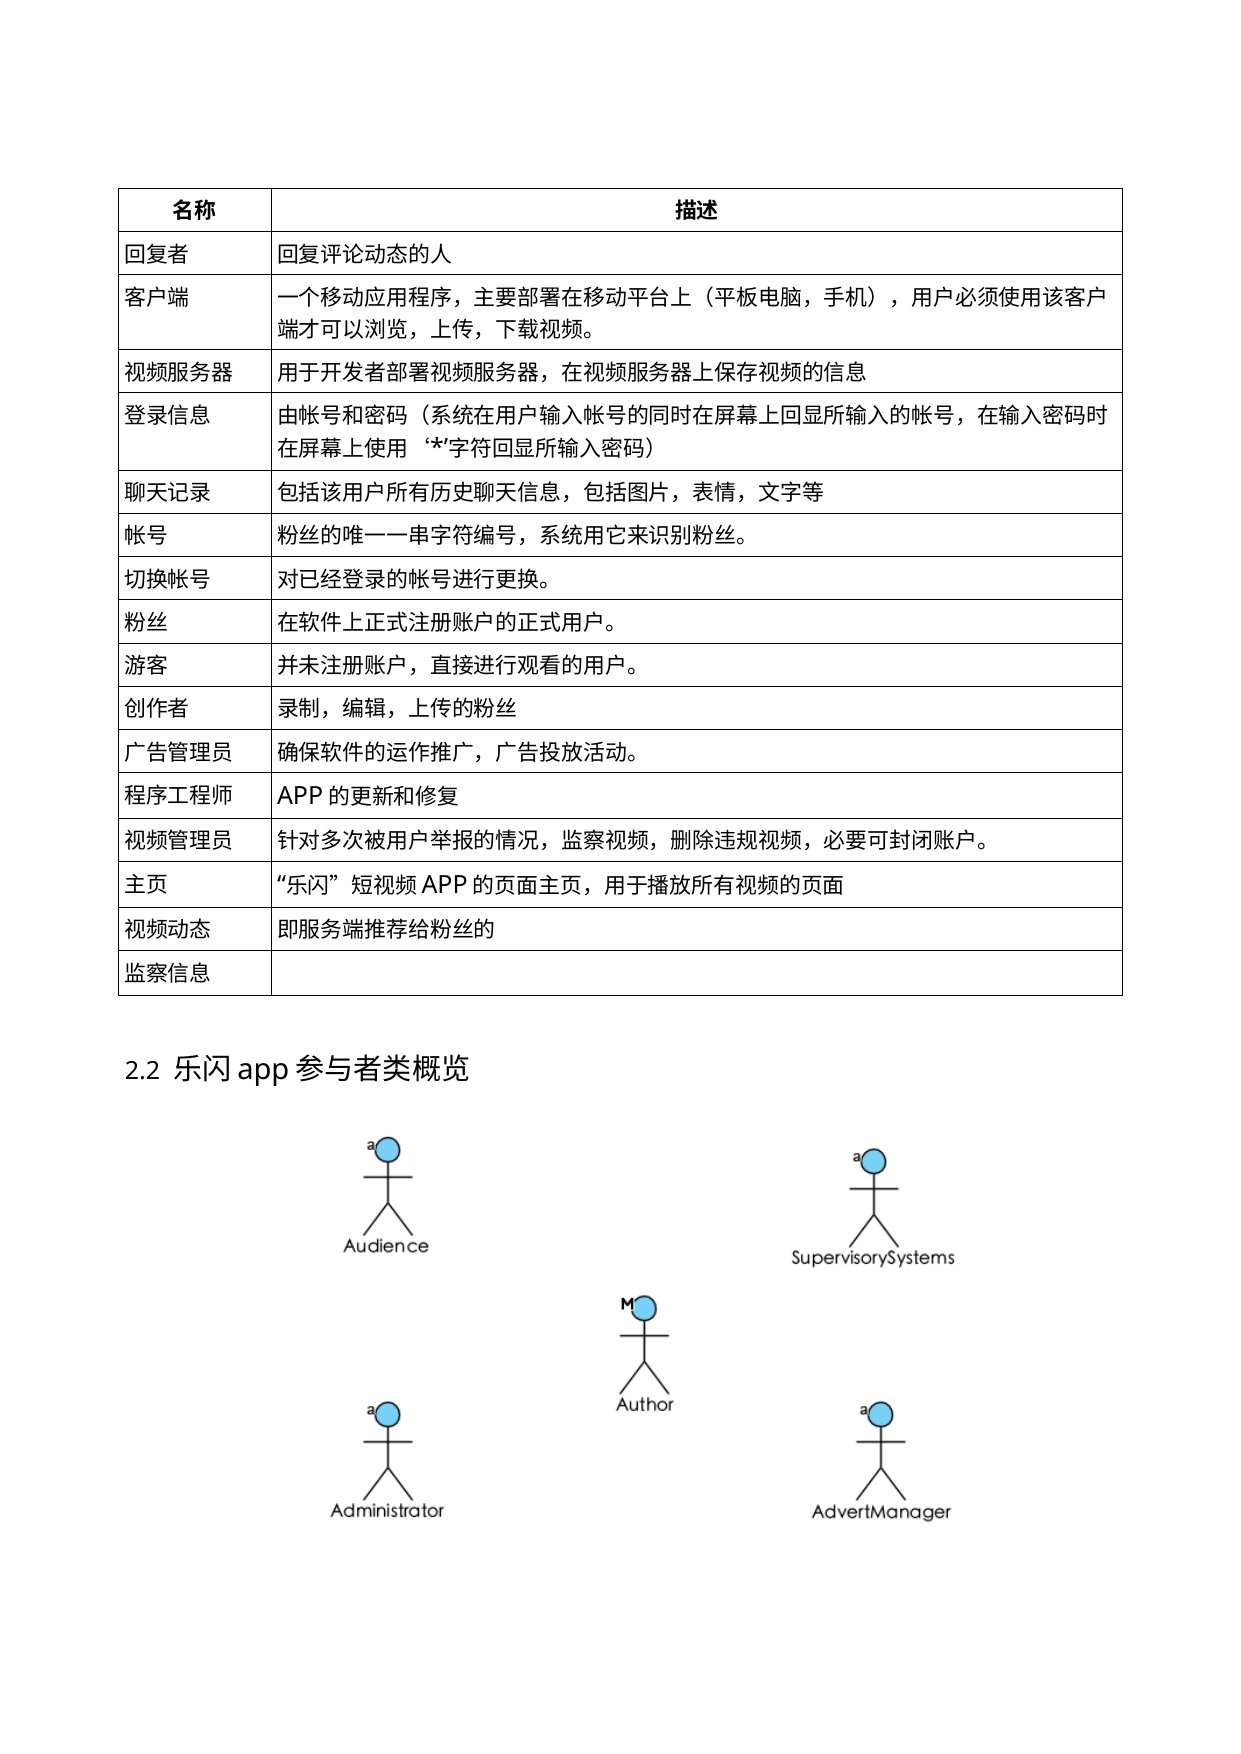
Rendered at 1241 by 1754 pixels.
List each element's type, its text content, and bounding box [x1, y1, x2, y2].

table_cell 针对多次被用户举报的情况，监察视频，删除违规视频，必要可封闭账户。 [272, 819, 1122, 861]
table_header 名称 [119, 189, 271, 231]
table_cell 在软件上正式注册账户的正式用户。 [272, 600, 1122, 642]
table_cell 由帐号和密码（系统在用户输入帐号的同时在屏幕上回显所输入的帐号，在输入密码时在屏幕上使用‘*’字符回显所输入密码） [272, 393, 1122, 469]
table_cell 切换帐号 [119, 557, 271, 599]
table_cell 回复评论动态的人 [272, 232, 1122, 274]
table_cell 主页 [119, 862, 271, 907]
table_cell 聊天记录 [119, 471, 271, 513]
table_cell 确保软件的运作推广，广告投放活动。 [272, 730, 1122, 772]
table_cell 一个移动应用程序，主要部署在移动平台上（平板电脑，手机），用户必须使用该客户端才可以浏览，上传，下载视频。 [272, 275, 1122, 349]
table_cell “乐闪”短视频APP的页面主页，用于播放所有视频的页面 [272, 862, 1122, 907]
table_cell 程序工程师 [119, 773, 271, 818]
table_cell 登录信息 [119, 393, 271, 469]
table_cell 创作者 [119, 687, 271, 729]
table_cell [272, 951, 1122, 995]
table_cell 录制，编辑，上传的粉丝 [272, 687, 1122, 729]
table_cell 包括该用户所有历史聊天信息，包括图片，表情，文字等 [272, 471, 1122, 513]
table_cell 粉丝的唯一一串字符编号，系统用它来识别粉丝。 [272, 514, 1122, 556]
picture [257, 1130, 983, 1527]
table_cell 广告管理员 [119, 730, 271, 772]
table_cell 视频管理员 [119, 819, 271, 861]
table_cell 并未注册账户，直接进行观看的用户。 [272, 644, 1122, 686]
table_cell 粉丝 [119, 600, 271, 642]
table_header 描述 [272, 189, 1122, 231]
table_cell 用于开发者部署视频服务器，在视频服务器上保存视频的信息 [272, 350, 1122, 392]
table_cell 游客 [119, 644, 271, 686]
table_cell APP的更新和修复 [272, 773, 1122, 818]
table_cell 视频动态 [119, 908, 271, 950]
table_cell 对已经登录的帐号进行更换。 [272, 557, 1122, 599]
table_cell 客户端 [119, 275, 271, 349]
table_cell 回复者 [119, 232, 271, 274]
table_cell 帐号 [119, 514, 271, 556]
table_cell 即服务端推荐给粉丝的 [272, 908, 1122, 950]
subtitle 乐闪app参与者类概览 [118, 1045, 1122, 1088]
table_cell 视频服务器 [119, 350, 271, 392]
table_cell 监察信息 [119, 951, 271, 995]
